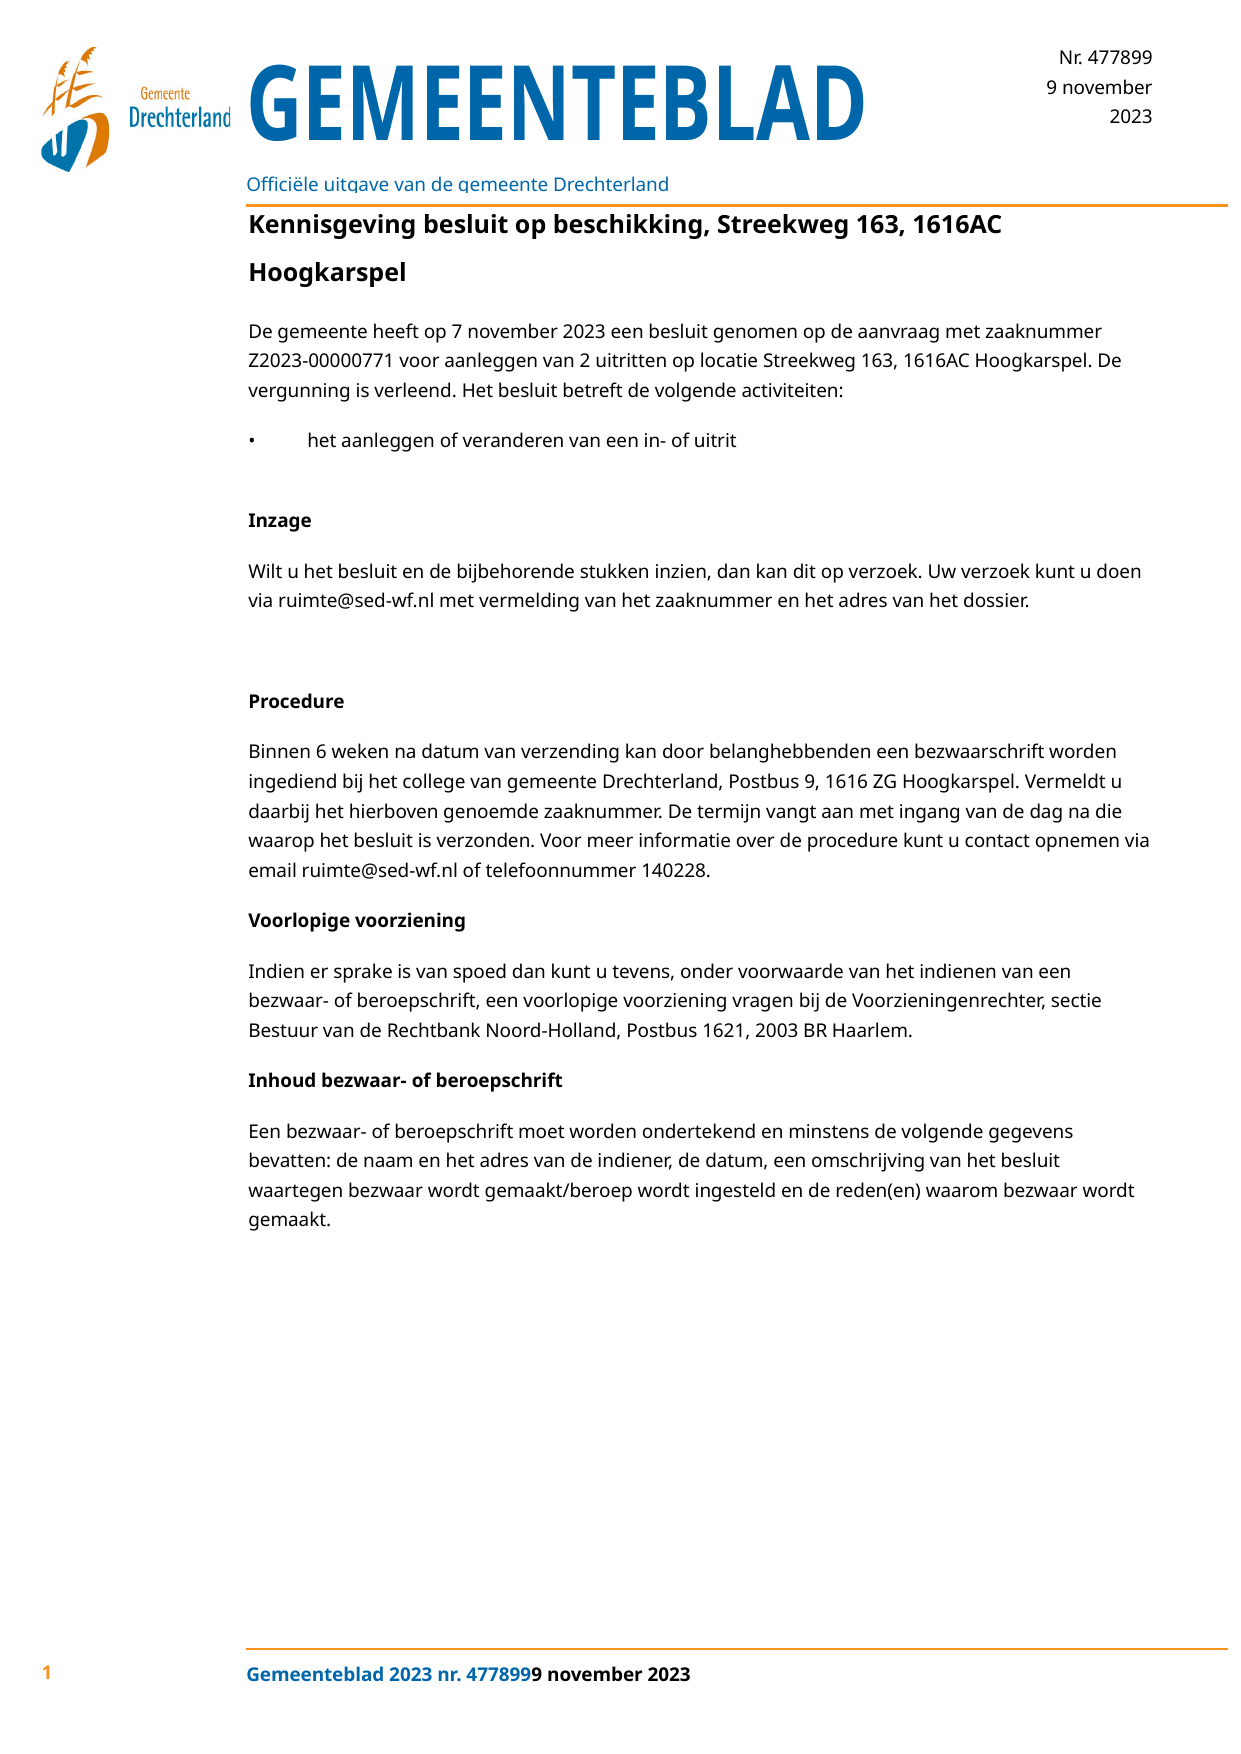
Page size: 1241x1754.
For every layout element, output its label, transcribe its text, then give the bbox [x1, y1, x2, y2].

picture [226, 115, 231, 124]
picture [41, 47, 231, 172]
text Inhoud bezwaar- of beroepschrift [248, 1067, 1152, 1093]
list het aanleggen of veranderen van een in- of uitrit [248, 427, 1152, 453]
text Wilt u het besluit en de bijbehorende stukken inzien, dan kan dit op verzoek. Uw verzoek kunt u doen via ruimte@sed-wf.nl met vermelding van het zaaknummer en het adres van het dossier. [248, 558, 1152, 613]
text Voorlopige voorziening [248, 907, 1152, 933]
text Binnen 6 weken na datum van verzending kan door belanghebbenden een bezwaarschrift worden ingediend bij het college van gemeente Drechterland, Postbus 9, 1616 ZG Hoogkarspel. Vermeldt u daarbij het hierboven genoemde zaaknummer. De termijn vangt aan met ingang van de dag na die waarop het besluit is verzonden. Voor meer informatie over de procedure kunt u contact opnemen via email ruimte@sed-wf.nl of telefoonnummer 140228. [248, 739, 1152, 883]
text Procedure [248, 688, 1152, 714]
text Indien er sprake is van spoed dan kunt u tevens, onder voorwaarde van het indienen van een bezwaar- of beroepschrift, een voorlopige voorziening vragen bij de Voorzieningenrechter, sectie Bestuur van de Rechtbank Noord-Holland, Postbus 1621, 2003 BR Haarlem. [248, 958, 1152, 1043]
picture [41, 158, 64, 172]
text Kennisgeving besluit op beschikking, Streekweg 163, 1616AC Hoogkarspel [248, 207, 1152, 288]
text Inzage [248, 507, 1152, 533]
text Een bezwaar- of beroepschrift moet worden ondertekend en minstens de volgende gegevens bevatten: de naam en het adres van de indiener, de datum, een omschrijving van het besluit waartegen bezwaar wordt gemaakt/beroep wordt ingesteld en de reden(en) waarom bezwaar wordt gemaakt. [248, 1118, 1152, 1232]
text De gemeente heeft op 7 november 2023 een besluit genomen op de aanvraag met zaaknummer Z2023-00000771 voor aanleggen van 2 uitritten op locatie Streekweg 163, 1616AC Hoogkarspel. De vergunning is verleend. Het besluit betreft de volgende activiteiten: [248, 318, 1152, 403]
